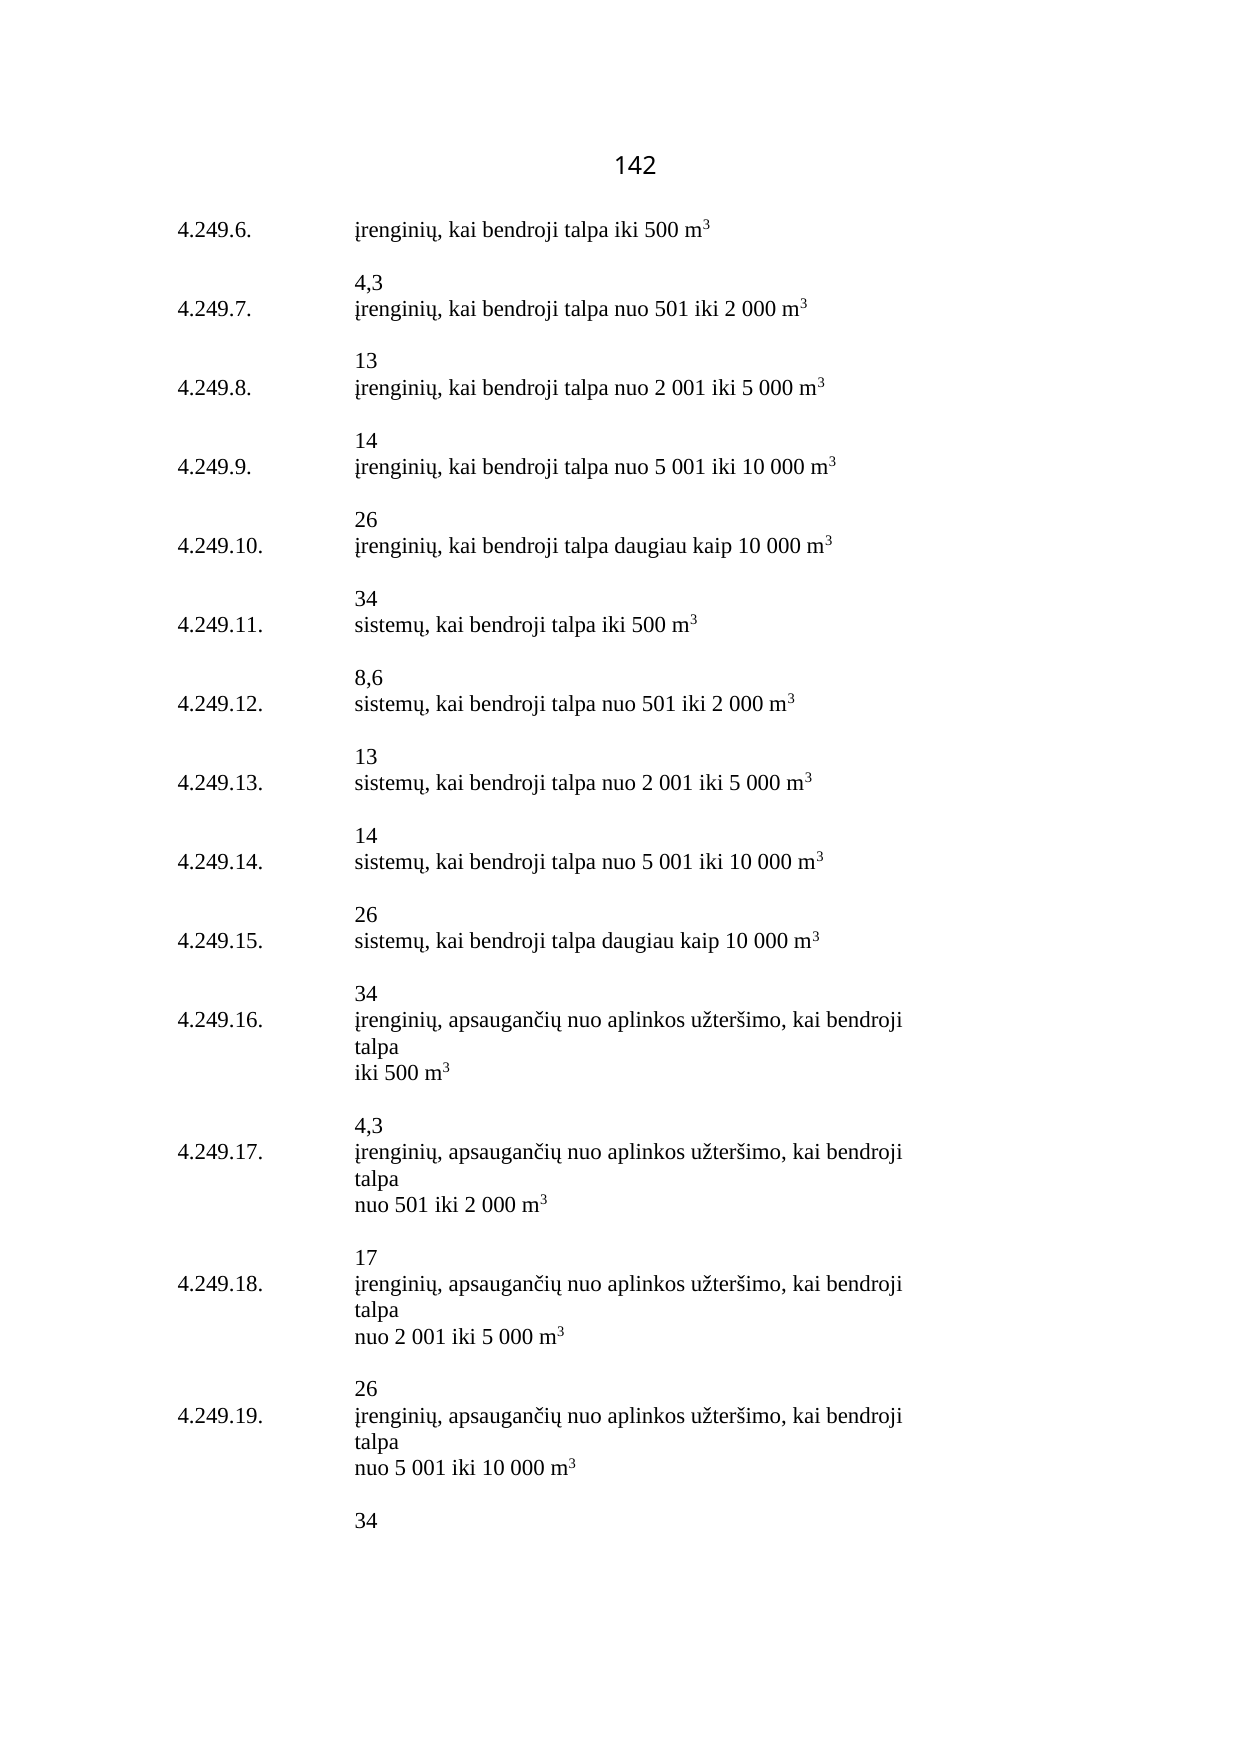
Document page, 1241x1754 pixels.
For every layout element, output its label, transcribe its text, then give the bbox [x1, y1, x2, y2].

text 4.249.14. sistemų, kai bendroji talpa nuo 5 001 iki 10 000 m3 26 [177, 848, 945, 927]
text 4.249.15. sistemų, kai bendroji talpa daugiau kaip 10 000 m3 34 [177, 927, 945, 1006]
text 4.249.12. sistemų, kai bendroji talpa nuo 501 iki 2 000 m3 13 [177, 690, 945, 769]
text 4.249.17. įrenginių, apsaugančių nuo aplinkos užteršimo, kai bendroji talpa [177, 1138, 945, 1191]
text nuo 501 iki 2 000 m3 17 [354, 1191, 945, 1270]
text 4.249.13. sistemų, kai bendroji talpa nuo 2 001 iki 5 000 m3 14 [177, 769, 945, 848]
text 4.249.16. įrenginių, apsaugančių nuo aplinkos užteršimo, kai bendroji talpa [177, 1006, 945, 1059]
text 4.249.19. įrenginių, apsaugančių nuo aplinkos užteršimo, kai bendroji talpa [177, 1402, 945, 1454]
text 4.249.6. įrenginių, kai bendroji talpa iki 500 m3 4,3 [177, 216, 945, 295]
text iki 500 m3 4,3 [354, 1059, 945, 1138]
text 4.249.11. sistemų, kai bendroji talpa iki 500 m3 8,6 [177, 611, 945, 690]
text 4.249.9. įrenginių, kai bendroji talpa nuo 5 001 iki 10 000 m3 26 [177, 453, 945, 532]
text 4.249.7. įrenginių, kai bendroji talpa nuo 501 iki 2 000 m3 13 [177, 295, 945, 374]
text nuo 2 001 iki 5 000 m3 26 [354, 1323, 945, 1402]
text 4.249.8. įrenginių, kai bendroji talpa nuo 2 001 iki 5 000 m3 14 [177, 374, 945, 453]
text 4.249.18. įrenginių, apsaugančių nuo aplinkos užteršimo, kai bendroji talpa [177, 1270, 945, 1323]
text 4.249.10. įrenginių, kai bendroji talpa daugiau kaip 10 000 m3 34 [177, 532, 945, 611]
text nuo 5 001 iki 10 000 m3 34 [354, 1454, 945, 1533]
